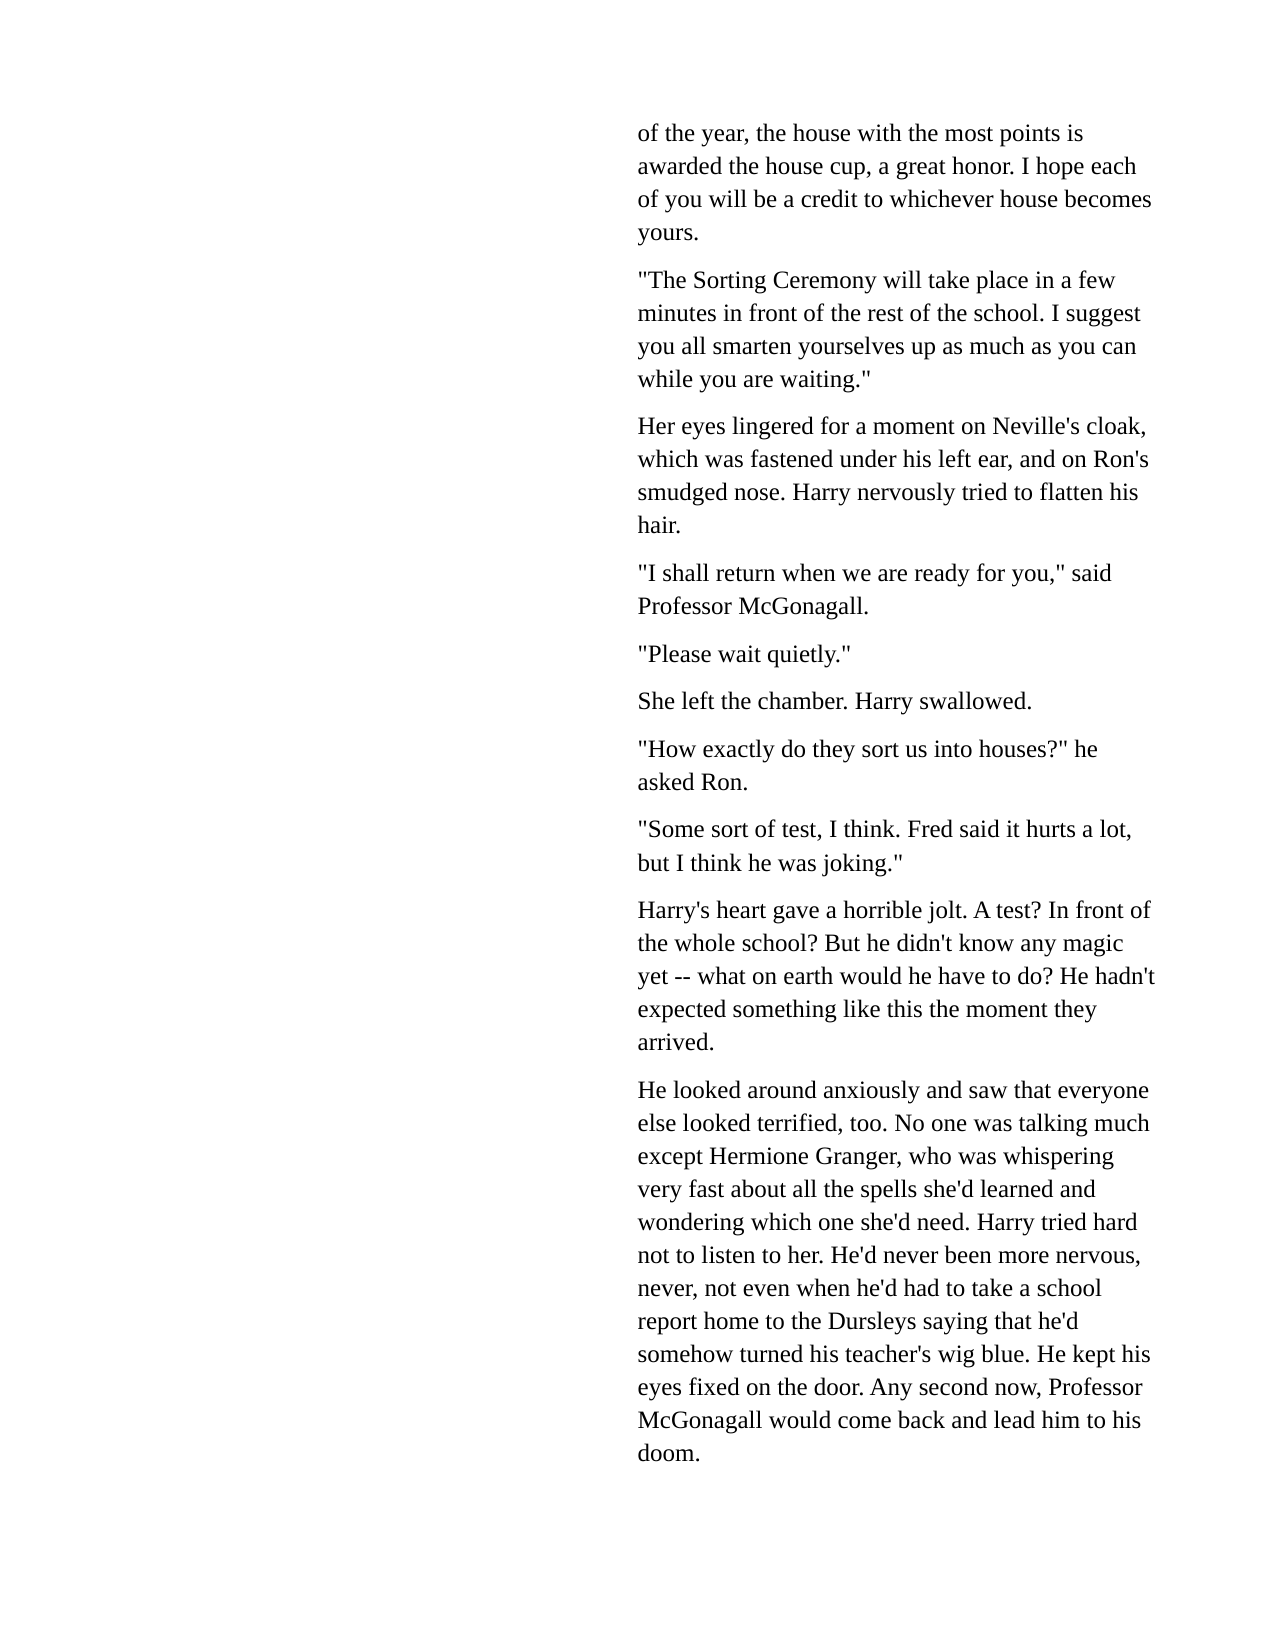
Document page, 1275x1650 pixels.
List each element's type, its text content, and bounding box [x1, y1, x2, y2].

table_cell [118, 1075, 637, 1486]
table_cell "Please wait quietly." [638, 639, 1157, 686]
table_cell "The Sorting Ceremony will take place in a few minutes in front of the rest of the school. I suggest you all smarten yourselves up as much as you can while you are waiting." [638, 265, 1157, 411]
table_cell [118, 558, 637, 639]
table_cell [118, 815, 637, 895]
table_cell "How exactly do they sort us into houses?" he asked Ron. [638, 734, 1157, 814]
table_cell "I shall return when we are ready for you," said Professor McGonagall. [638, 558, 1157, 639]
table_cell [118, 639, 637, 686]
table_cell [118, 686, 637, 734]
table_cell [118, 734, 637, 814]
table_cell [118, 895, 637, 1075]
table_cell of the year, the house with the most points is awarded the house cup, a great honor. I hope each of you will be a credit to whichever house becomes yours. [638, 118, 1157, 265]
table_cell She left the chamber. Harry swallowed. [638, 686, 1157, 734]
table_cell Harry's heart gave a horrible jolt. A test? In front of the whole school? But he didn't know any magic yet -- what on earth would he have to do? He hadn't expected something like this the moment they arrived. [638, 895, 1157, 1075]
table_cell He looked around anxiously and saw that everyone else looked terrified, too. No one was talking much except Hermione Granger, who was whispering very fast about all the spells she'd learned and wondering which one she'd need. Harry tried hard not to listen to her. He'd never been more nervous, never, not even when he'd had to take a school report home to the Dursleys saying that he'd somehow turned his teacher's wig blue. He kept his eyes fixed on the door. Any second now, Professor McGonagall would come back and lead him to his doom. [638, 1075, 1157, 1486]
table_cell [118, 118, 637, 265]
table_cell [118, 265, 637, 411]
table_cell Her eyes lingered for a moment on Neville's cloak, which was fastened under his left ear, and on Ron's smudged nose. Harry nervously tried to flatten his hair. [638, 411, 1157, 558]
table_cell "Some sort of test, I think. Fred said it hurts a lot, but I think he was joking." [638, 815, 1157, 895]
table_cell [118, 411, 637, 558]
